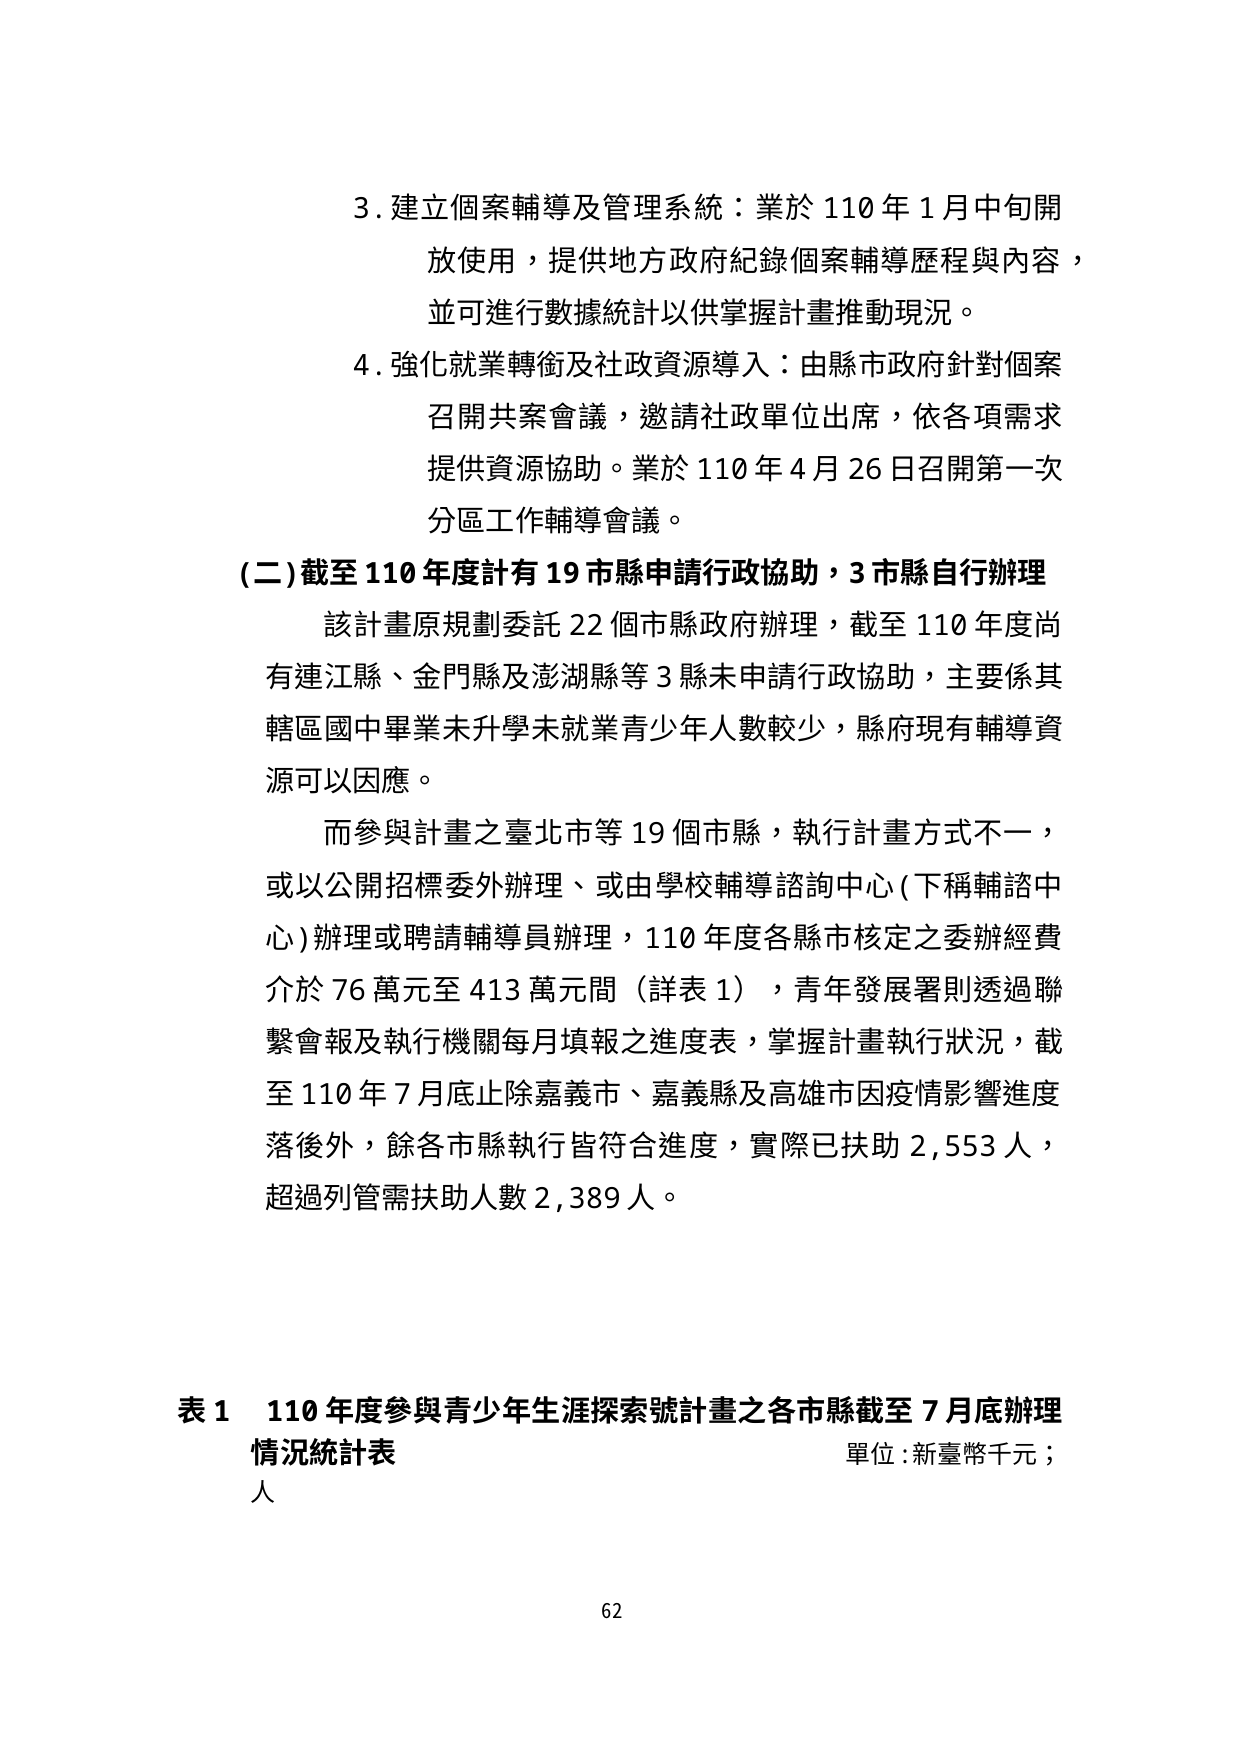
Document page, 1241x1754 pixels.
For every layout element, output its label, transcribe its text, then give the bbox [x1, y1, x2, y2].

list 強化就業轉銜及社政資源導入：由縣市政府針對個案召開共案會議，邀請社政單位出席，依各項需求提供資源協助。業於110年4月26日召開第一次分區工作輔導會議。 [352, 333, 1063, 542]
text (二)截至110年度計有19市縣申請行政協助，3市縣自行辦理 [236, 542, 1063, 594]
list 建立個案輔導及管理系統：業於110年1月中旬開放使用，提供地方政府紀錄個案輔導歷程與內容，並可進行數據統計以供掌握計畫推動現況。 [352, 177, 1063, 333]
text 該計畫原規劃委託22個市縣政府辦理，截至110年度尚有連江縣、金門縣及澎湖縣等3縣未申請行政協助，主要係其轄區國中畢業未升學未就業青少年人數較少，縣府現有輔導資源可以因應。 [265, 594, 1063, 802]
text 表1 110年度參與青少年生涯探索號計畫之各市縣截至7月底辦理情況統計表 單位:新臺幣千元；人 [177, 1388, 1063, 1508]
text 而參與計畫之臺北市等19個市縣，執行計畫方式不一，或以公開招標委外辦理、或由學校輔導諮詢中心(下稱輔諮中心)辦理或聘請輔導員辦理，110年度各縣市核定之委辦經費介於76萬元至413萬元間（詳表1），青年發展署則透過聯繫會報及執行機關每月填報之進度表，掌握計畫執行狀況，截至110年7月底止除嘉義市、嘉義縣及高雄市因疫情影響進度落後外，餘各市縣執行皆符合進度，實際已扶助2,553人，超過列管需扶助人數2,389人。 [265, 802, 1063, 1219]
